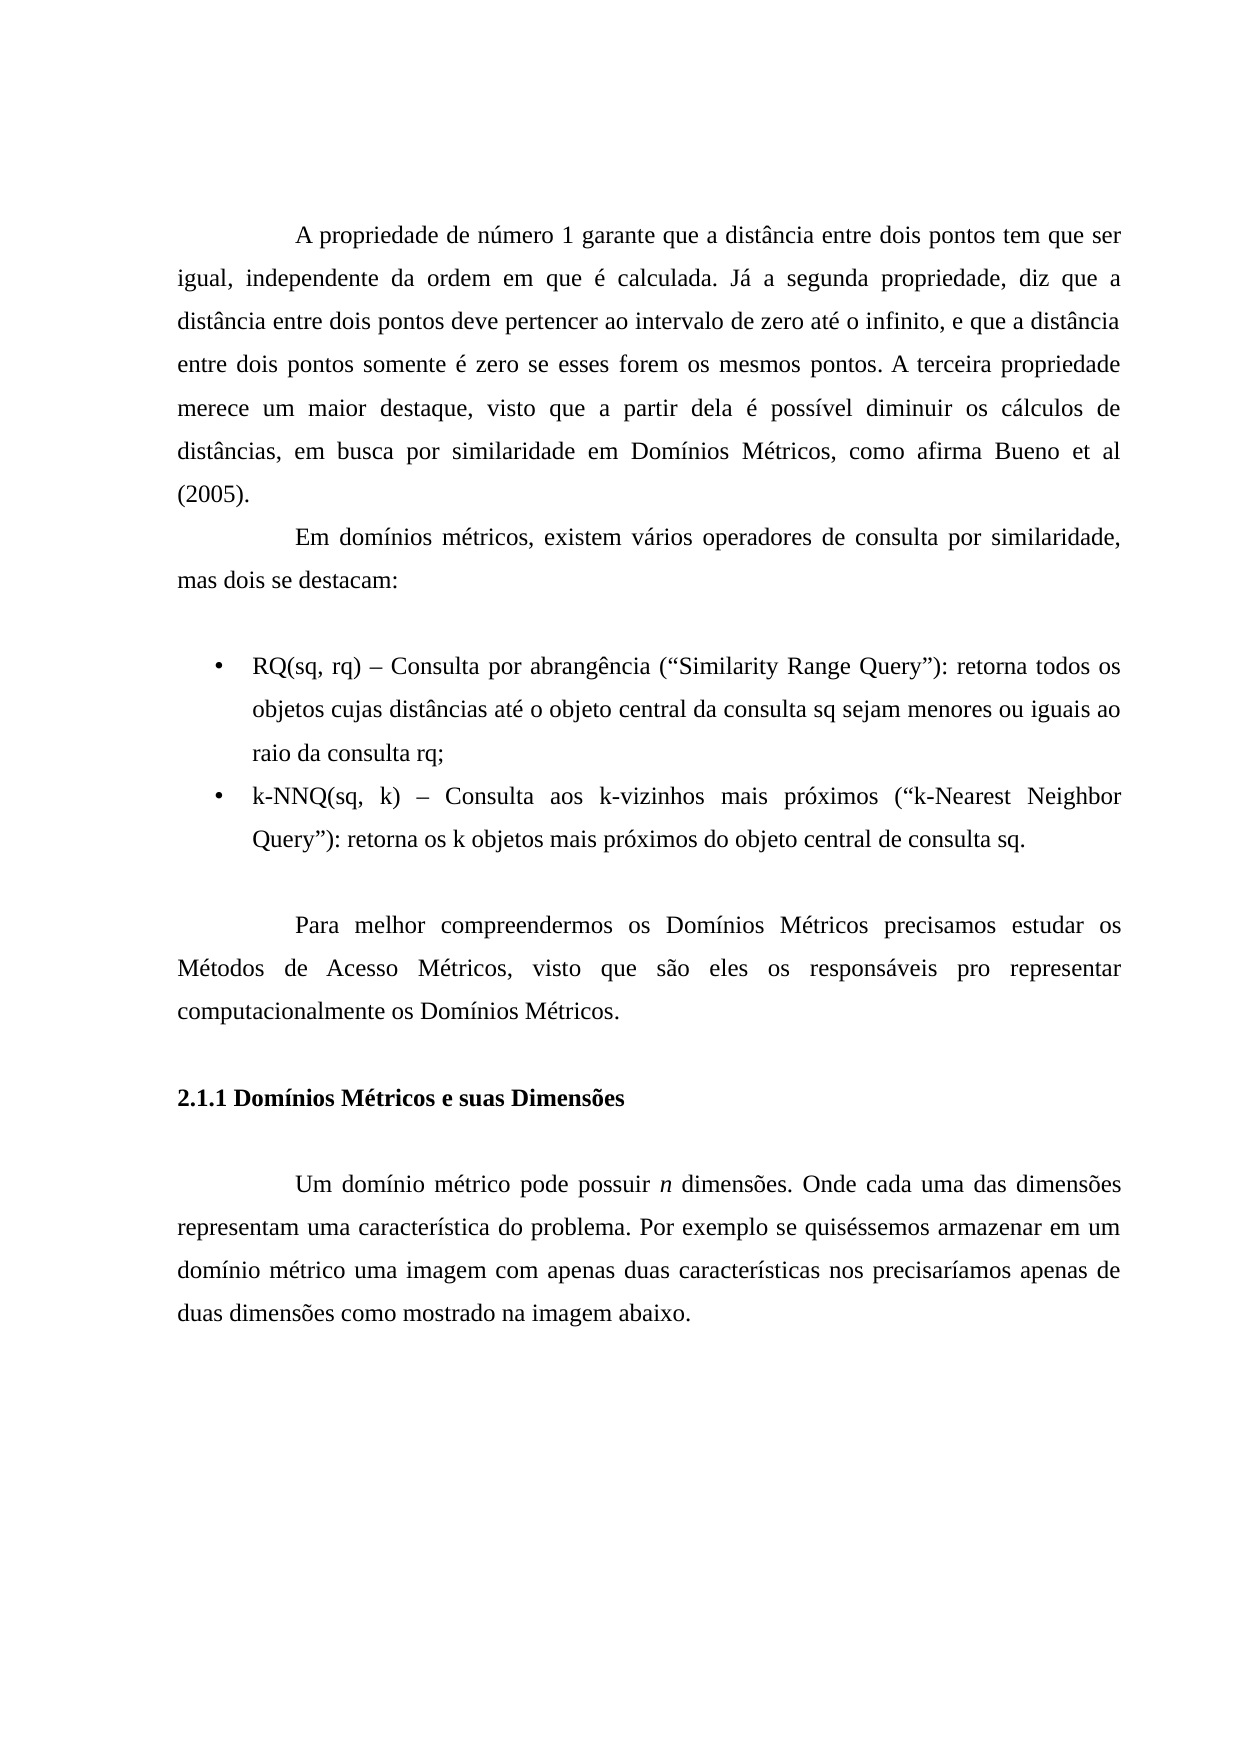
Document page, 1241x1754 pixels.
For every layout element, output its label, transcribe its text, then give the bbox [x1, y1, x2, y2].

text Para melhor compreendermos os Domínios Métricos precisamos estudar os Métodos de Acesso Métricos, visto que são eles os responsáveis pro representar computacionalmente os Domínios Métricos. [177, 910, 1122, 1025]
list k-NNQ(sq, k) – Consulta aos k-vizinhos mais próximos (“k-Nearest Neighbor Query”): retorna os k objetos mais próximos do objeto central de consulta sq. [214, 781, 1122, 853]
text 2.1.1 Domínios Métricos e suas Dimensões [177, 1083, 1122, 1111]
text Em domínios métricos, existem vários operadores de consulta por similaridade, mas dois se destacam: [177, 522, 1122, 594]
text Um domínio métrico pode possuir n dimensões. Onde cada uma das dimensões representam uma característica do problema. Por exemplo se quiséssemos armazenar em um domínio métrico uma imagem com apenas duas características nos precisaríamos apenas de duas dimensões como mostrado na imagem abaixo. [177, 1169, 1122, 1327]
text A propriedade de número 1 garante que a distância entre dois pontos tem que ser igual, independente da ordem em que é calculada. Já a segunda propriedade, diz que a distância entre dois pontos deve pertencer ao intervalo de zero até o infinito, e que a distância entre dois pontos somente é zero se esses forem os mesmos pontos. A terceira propriedade merece um maior destaque, visto que a partir dela é possível diminuir os cálculos de distâncias, em busca por similaridade em Domínios Métricos, como afirma Bueno et al (2005). [177, 220, 1122, 508]
list RQ(sq, rq) – Consulta por abrangência (“Similarity Range Query”): retorna todos os objetos cujas distâncias até o objeto central da consulta sq sejam menores ou iguais ao raio da consulta rq; [214, 651, 1122, 766]
